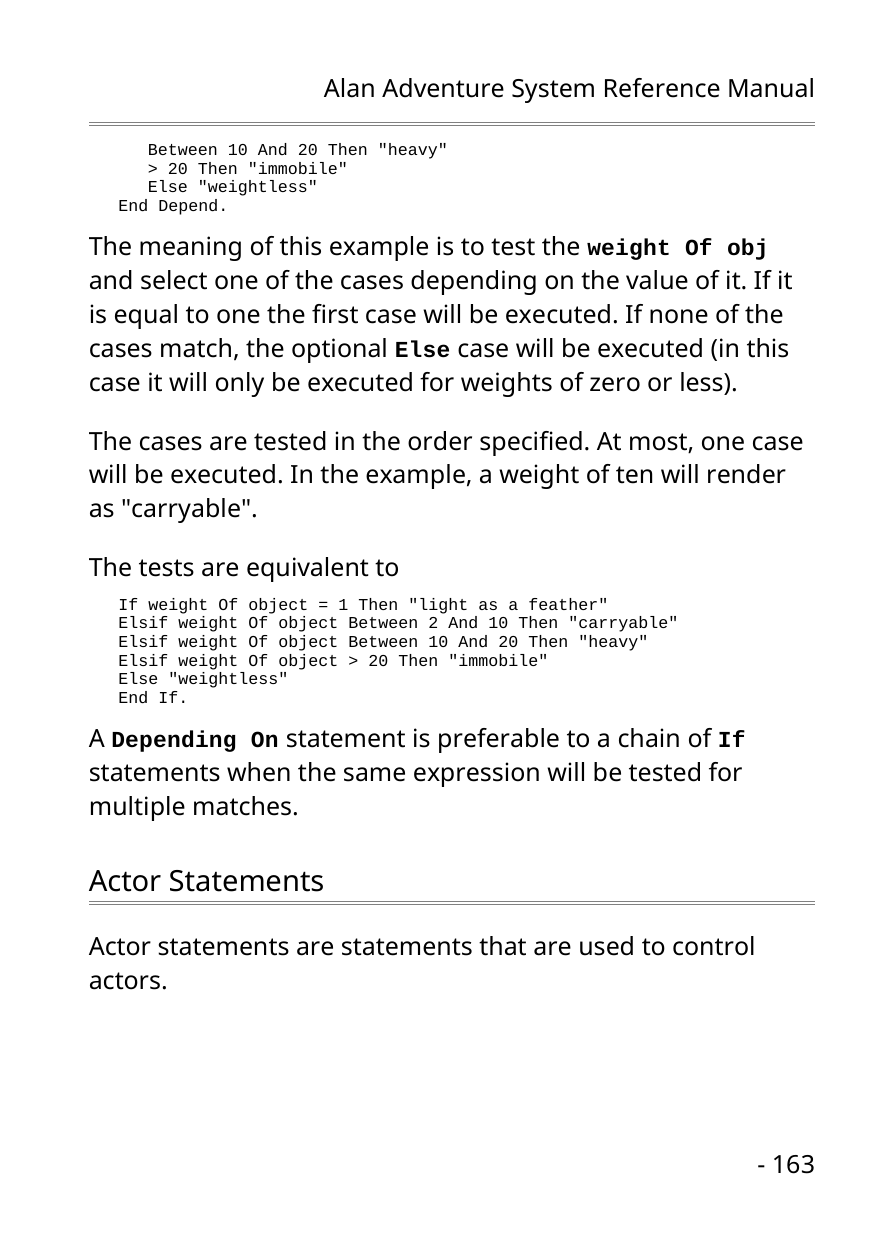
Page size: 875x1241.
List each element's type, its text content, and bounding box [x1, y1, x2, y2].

text The tests are equivalent to [88, 550, 815, 584]
text If weight Of object = 1 Then "light as a feather" Elsif weight Of object Between 2 And 10 Then "carryable" Elsif weight Of object Between 10 And 20 Then "heavy" Elsif weight Of object > 20 Then "immobile" Else "weightless" End If. [118, 597, 815, 708]
text Between 10 And 20 Then "heavy" > 20 Then "immobile" Else "weightless" End Depend. [118, 142, 815, 216]
text The meaning of this example is to test the weight Of obj and select one of the cases depending on the value of it. If it is equal to one the first case will be exe­cuted. If none of the cases match, the optional Else case will be executed (in this case it will only be executed for weights of zero or less). [88, 229, 815, 398]
text The cases are tested in the order specified. At most, one case will be executed. In the example, a weight of ten will render as "carryable". [88, 423, 815, 525]
text A Depending On statement is preferable to a chain of If statements when the same expression will be tested for multiple matches. [88, 721, 815, 822]
subtitle Actor Statements [88, 860, 815, 904]
text Actor statements are statements that are used to control actors. [88, 929, 815, 997]
